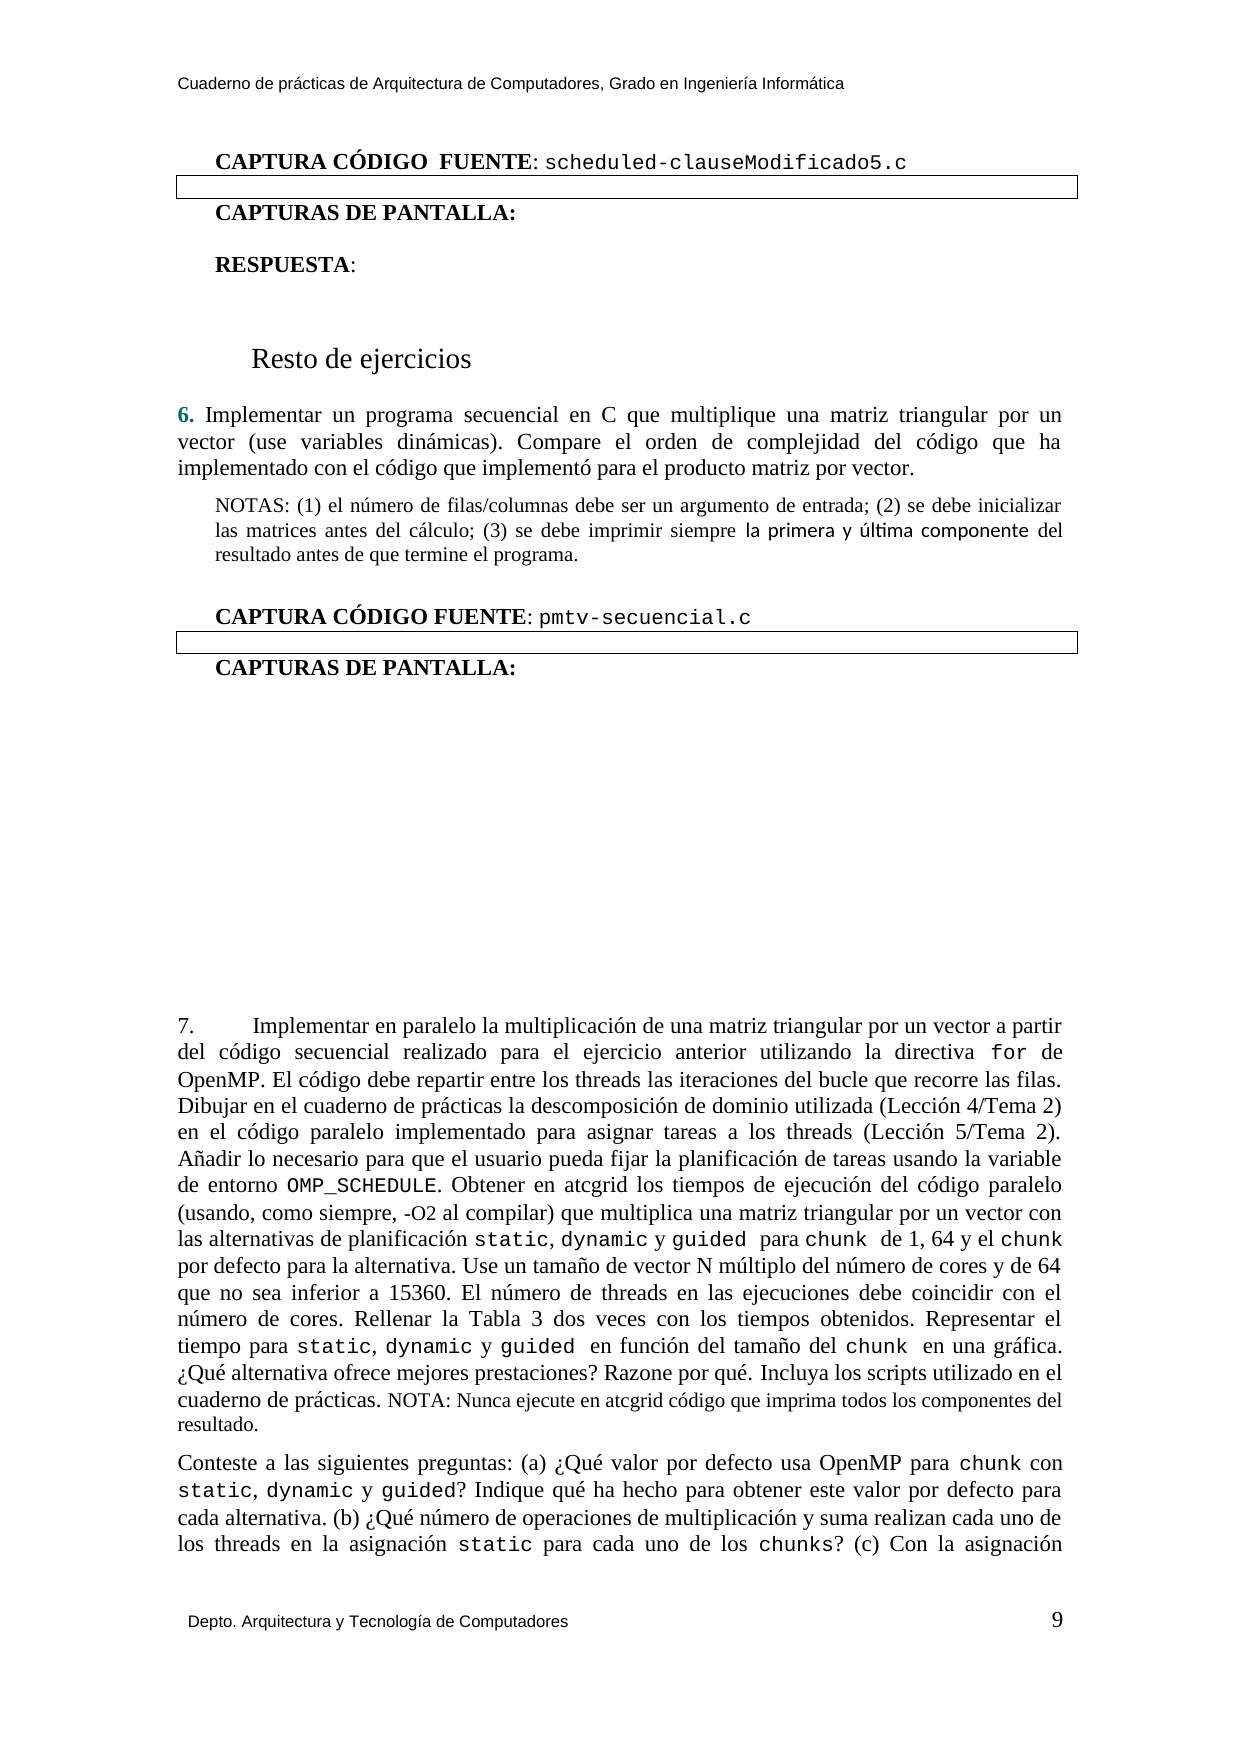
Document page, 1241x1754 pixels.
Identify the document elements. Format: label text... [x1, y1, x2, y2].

text CAPTURA CÓDIGO FUENTE: scheduled-clauseModificado5.c [215, 148, 1063, 175]
table_header [177, 176, 1077, 198]
list Implementar en paralelo la multiplicación de una matriz triangular por un vector a partir del código secuencial realizado para el ejercicio anterior utilizando la directiva for de OpenMP. El código debe repartir entre los threads las iteraciones del bucle que recorre las filas. Dibujar en el cuaderno de prácticas la descomposición de dominio utilizada (Lección 4/Tema 2) en el código paralelo implementado para asignar tareas a los threads (Lección 5/Tema 2). Añadir lo necesario para que el usuario pueda fijar la planificación de tareas usando la variable de entorno OMP_SCHEDULE. Obtener en atcgrid los tiempos de ejecución del código paralelo (usando, como siempre, -O2 al compilar) que multiplica una matriz triangular por un vector con las alternativas de planificación static, dynamic y guided para chunk de 1, 64 y el chunk por defecto para la alternativa. Use un tamaño de vector N múltiplo del número de cores y de 64 que no sea inferior a 15360. El número de threads en las ejecuciones debe coincidir con el número de cores. Rellenar la Tabla 3 dos veces con los tiempos obtenidos. Representar el tiempo para static, dynamic y guided en función del tamaño del chunk en una gráfica. ¿Qué alternativa ofrece mejores prestaciones? Razone por qué. Incluya los scripts utilizado en el cuaderno de prácticas. NOTA: Nunca ejecute en atcgrid código que imprima todos los componentes del resultado. [177, 1012, 1063, 1436]
list NOTAS: (1) el número de filas/columnas debe ser un argumento de entrada; (2) se debe inicializar las matrices antes del cálculo; (3) se debe imprimir siempre la primera y última componente del resultado antes de que termine el programa. [215, 493, 1063, 566]
table_header [177, 632, 1077, 653]
text CAPTURAS DE PANTALLA: [215, 199, 1063, 225]
subtitle Resto de ejercicios [215, 342, 1063, 375]
list Conteste a las siguientes preguntas: (a) ¿Qué valor por defecto usa OpenMP para chunk con static, dynamic y guided? Indique qué ha hecho para obtener este valor por defecto para cada alternativa. (b) ¿Qué número de operaciones de multiplicación y suma realizan cada uno de los threads en la asignación static para cada uno de los chunks? (c) Con la asignación [177, 1448, 1063, 1558]
text CAPTURA CÓDIGO FUENTE: pmtv-secuencial.c [215, 603, 1063, 631]
text CAPTURAS DE PANTALLA: [215, 654, 1063, 680]
list 6. Implementar un programa secuencial en C que multiplique una matriz triangular por un vector (use variables dinámicas). Compare el orden de complejidad del código que ha implementado con el código que implementó para el producto matriz por vector. [177, 401, 1063, 480]
text RESPUESTA: [215, 251, 1063, 278]
